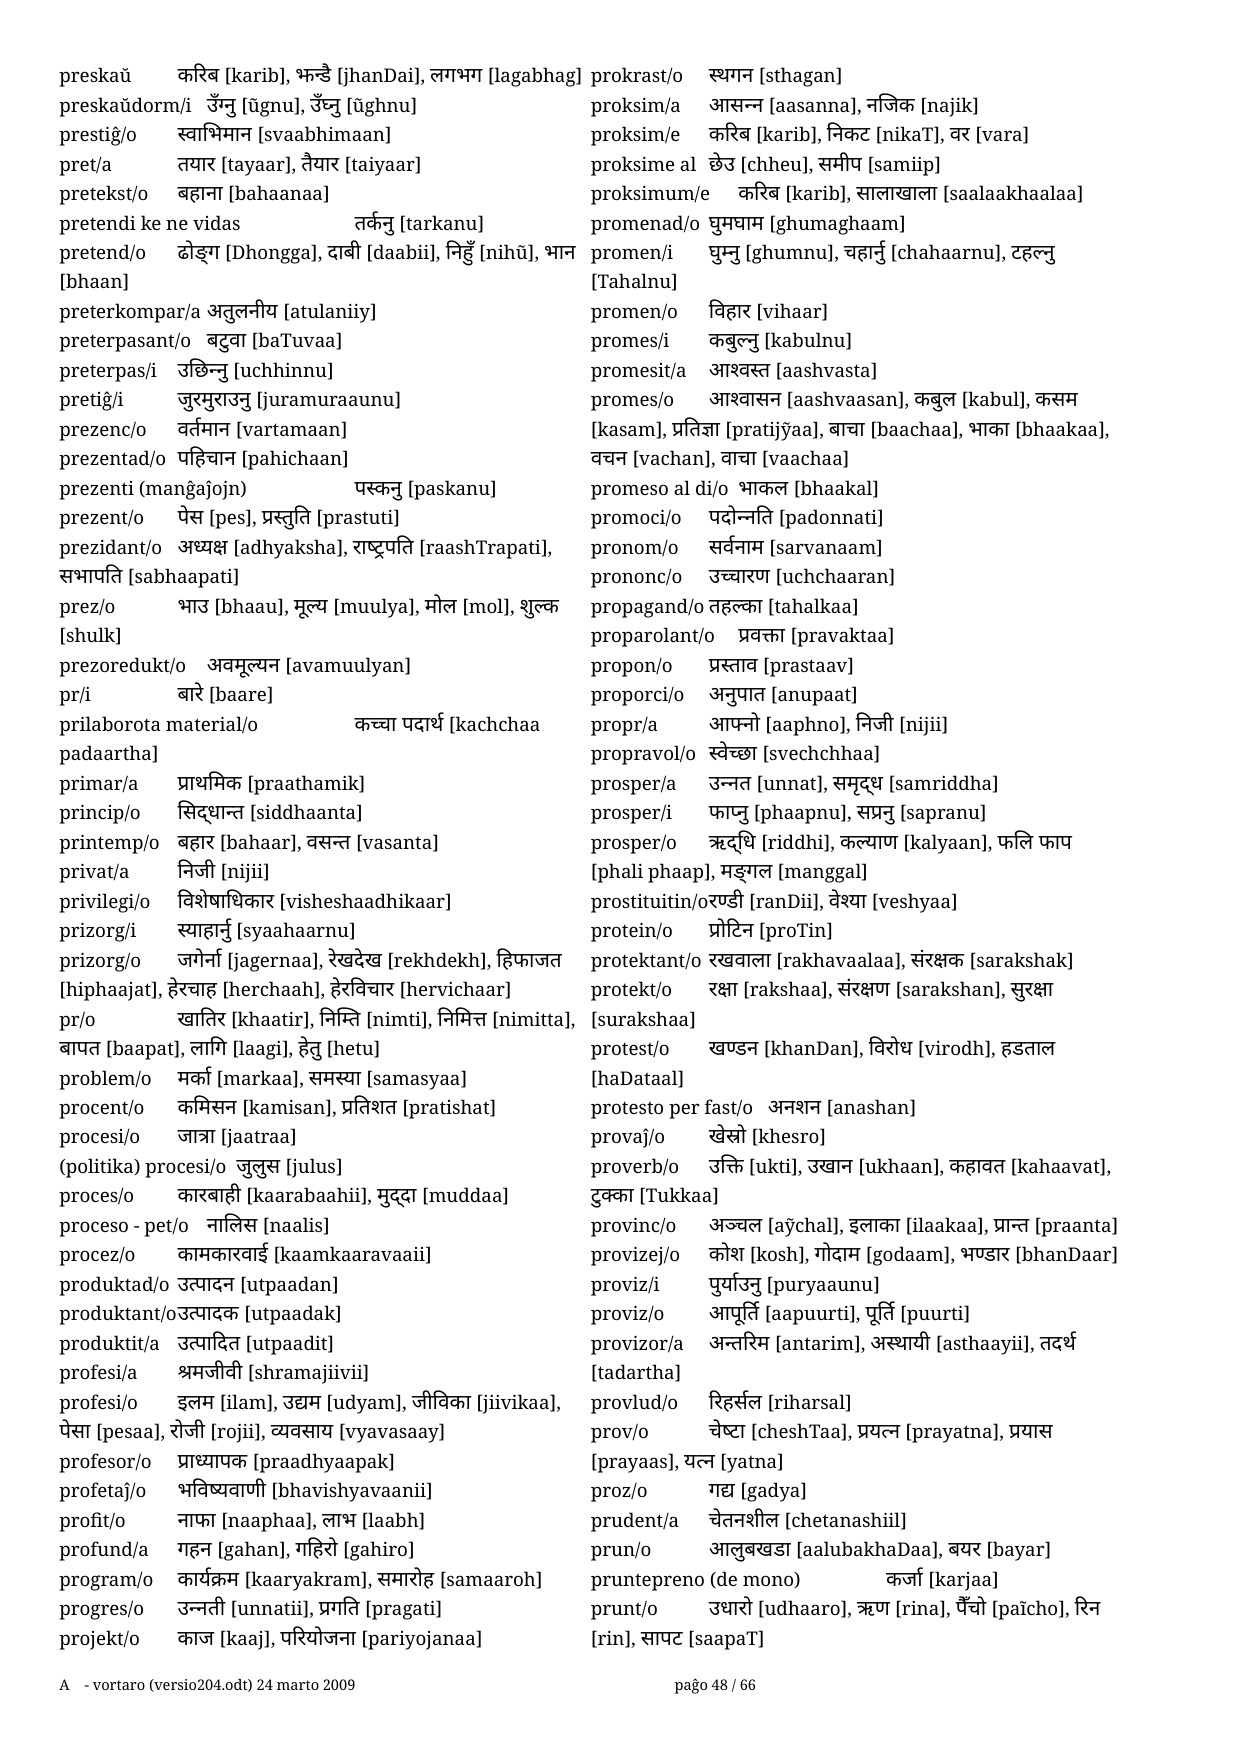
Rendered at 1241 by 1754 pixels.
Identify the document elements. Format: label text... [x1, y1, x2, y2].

text promes/i कबुल्नु [kabulnu] [591, 324, 1122, 354]
text primar/a प्राथमिक [praathamik] [59, 767, 591, 796]
text propravol/o स्वेच्छा [svechchhaa] [591, 737, 1122, 767]
text proviz/o आपूर्ति [aapuurti], पूर्ति [puurti] [591, 1297, 1122, 1327]
text preterkompar/a अतुलनीय [atulaniiy] [59, 295, 591, 324]
text proparolant/o प्रवक्ता [pravaktaa] [591, 619, 1122, 649]
text propr/a आफ्नो [aaphno], निजी [nijii] [591, 708, 1122, 737]
text proces/o कारबाही [kaarabaahii], मुद्दा [muddaa] [59, 1179, 591, 1209]
text promen/i घुम्नु [ghumnu], चहार्नु [chahaarnu], टहल्नु [Tahalnu] [591, 236, 1122, 295]
text protesto per fast/o अनशन [anashan] [591, 1091, 1122, 1120]
text prezent/o पेस [pes], प्रस्तुति [prastuti] [59, 501, 591, 531]
text (politika) procesi/o जुलुस [julus] [59, 1150, 591, 1179]
text propon/o प्रस्ताव [prastaav] [591, 649, 1122, 678]
text proksimum/e करिब [karib], सालाखाला [saalaakhaalaa] [591, 177, 1122, 206]
text profetaĵ/o भविष्यवाणी [bhavishyavaanii] [59, 1474, 591, 1503]
text pretekst/o बहाना [bahaanaa] [59, 177, 591, 206]
text proksime al छेउ [chheu], समीप [samiip] [591, 147, 1122, 177]
text promesit/a आश्‍वस्त [aashvasta] [591, 354, 1122, 383]
text printemp/o बहार [bahaar], वसन्त [vasanta] [59, 826, 591, 855]
text procent/o कमिसन [kamisan], प्रतिशत [pratishat] [59, 1091, 591, 1120]
text program/o कार्यक्रम [kaaryakram], समारोह [samaaroh] [59, 1562, 591, 1592]
text proceso - pet/o नालिस [naalis] [59, 1209, 591, 1238]
text pretendi ke ne vidas तर्कनु [tarkanu] [59, 206, 591, 236]
text prizorg/i स्याहार्नु [syaahaarnu] [59, 914, 591, 943]
text pr/i बारे [baare] [59, 678, 591, 708]
text provizor/a अन्तरिम [antarim], अस्थायी [asthaayii], तदर्थ [tadartha] [591, 1327, 1122, 1386]
text pr/o खातिर [khaatir], निम्ति [nimti], निमित्त [nimitta], बापत [baapat], लागि [laagi], हेतु [hetu] [59, 1002, 591, 1061]
text prudent/a चेतनशील [chetanashiil] [591, 1503, 1122, 1533]
text pronom/o सर्वनाम [sarvanaam] [591, 531, 1122, 560]
text propagand/o तहल्का [tahalkaa] [591, 590, 1122, 619]
text preskaŭ करिब [karib], झन्डै [jhanDai], लगभग [lagabhag] [59, 59, 591, 88]
text pretend/o ढोङ्ग [Dhongga], दाबी [daabii], निहुँ [nihũ], भान [bhaan] [59, 236, 591, 295]
text proksim/a आसन्न [aasanna], नजिक [najik] [591, 88, 1122, 118]
text protein/o प्रोटिन [proTin] [591, 914, 1122, 943]
text privat/a निजी [nijii] [59, 855, 591, 884]
text profund/a गहन [gahan], गहिरो [gahiro] [59, 1533, 591, 1562]
text prostituitin/o रण्डी [ranDii], वेश्या [veshyaa] [591, 884, 1122, 914]
text profit/o नाफा [naaphaa], लाभ [laabh] [59, 1503, 591, 1533]
text proz/o गद्य [gadya] [591, 1474, 1122, 1503]
text prun/o आलुबखडा [aalubakhaDaa], बयर [bayar] [591, 1533, 1122, 1562]
text provizej/o कोश [kosh], गोदाम [godaam], भण्डार [bhanDaar] [591, 1238, 1122, 1268]
text promoci/o पदोन्नति [padonnati] [591, 501, 1122, 531]
text provinc/o अञ्चल [aỹchal], इलाका [ilaakaa], प्रान्त [praanta] [591, 1209, 1122, 1238]
text prosper/i फाप्नु [phaapnu], सप्रनु [sapranu] [591, 796, 1122, 826]
text prov/o चेष्टा [cheshTaa], प्रयत्‍न [prayatna], प्रयास [prayaas], यत्‍न [yatna] [591, 1415, 1122, 1474]
text prilaborota material/o कच्चा पदार्थ [kachchaa padaartha] [59, 708, 591, 767]
text privilegi/o विशेषाधिकार [visheshaadhikaar] [59, 884, 591, 914]
text progres/o उन्नती [unnatii], प्रगति [pragati] [59, 1592, 591, 1621]
text projekt/o काज [kaaj], परियोजना [pariyojanaa] [59, 1621, 591, 1651]
text prezoredukt/o अवमूल्यन [avamuulyan] [59, 649, 591, 678]
text produktant/o उत्पादक [utpaadak] [59, 1297, 591, 1327]
text preterpasant/o बटुवा [baTuvaa] [59, 324, 591, 354]
text prononc/o उच्चारण [uchchaaran] [591, 560, 1122, 590]
text prezentad/o पहिचान [pahichaan] [59, 442, 591, 472]
text proviz/i पुर्याउनु [puryaaunu] [591, 1268, 1122, 1297]
text prosper/o ऋद्धि [riddhi], कल्याण [kalyaan], फलि फाप [phali phaap], मङ्गल [manggal] [591, 826, 1122, 884]
text preterpas/i उछिन्नु [uchhinnu] [59, 354, 591, 383]
text procez/o कामकारवाई [kaamkaaravaaii] [59, 1238, 591, 1268]
text prizorg/o जगेर्ना [jagernaa], रेखदेख [rekhdekh], हिफाजत [hiphaajat], हेरचाह [herchaah], हेरविचार [hervichaar] [59, 943, 591, 1002]
text prestiĝ/o स्वाभिमान [svaabhimaan] [59, 118, 591, 147]
text profesi/o इलम [ilam], उद्यम [udyam], जीविका [jiivikaa], पेसा [pesaa], रोजी [rojii], व्यवसाय [vyavasaay] [59, 1386, 591, 1444]
text protektant/o रखवाला [rakhavaalaa], संरक्षक [sarakshak] [591, 943, 1122, 973]
text preskaŭdorm/i उँग्नु [ũgnu], उँघ्नु [ũghnu] [59, 88, 591, 118]
text proverb/o उक्ति [ukti], उखान [ukhaan], कहावत [kahaavat], टुक्का [Tukkaa] [591, 1150, 1122, 1209]
text promes/o आश्‍वासन [aashvaasan], कबुल [kabul], कसम [kasam], प्रतिज्ञा [pratijỹaa], बाचा [baachaa], भाका [bhaakaa], वचन [vachan], वाचा [vaachaa] [591, 383, 1122, 472]
text procesi/o जात्रा [jaatraa] [59, 1120, 591, 1150]
text proporci/o अनुपात [anupaat] [591, 678, 1122, 708]
text prosper/a उन्नत [unnat], समृद्ध [samriddha] [591, 767, 1122, 796]
text prez/o भाउ [bhaau], मूल्य [muulya], मोल [mol], शुल्क [shulk] [59, 590, 591, 649]
text protest/o खण्डन [khanDan], विरोध [virodh], हडताल [haDataal] [591, 1032, 1122, 1091]
text produktit/a उत्पादित [utpaadit] [59, 1327, 591, 1356]
text pretiĝ/i जुरमुराउनु [juramuraaunu] [59, 383, 591, 413]
text produktad/o उत्पादन [utpaadan] [59, 1268, 591, 1297]
text provlud/o रिहर्सल [riharsal] [591, 1386, 1122, 1415]
text protekt/o रक्षा [rakshaa], संरक्षण [sarakshan], सुरक्षा [surakshaa] [591, 973, 1122, 1032]
text provaĵ/o खेस्रो [khesro] [591, 1120, 1122, 1150]
text proksim/e करिब [karib], निकट [nikaT], वर [vara] [591, 118, 1122, 147]
text profesor/o प्राध्यापक [praadhyaapak] [59, 1444, 591, 1474]
text prokrast/o स्थगन [sthagan] [591, 59, 1122, 88]
text promeso al di/o भाकल [bhaakal] [591, 472, 1122, 501]
text profesi/a श्रमजीवी [shramajiivii] [59, 1356, 591, 1386]
text pruntepreno (de mono) कर्जा [karjaa] [591, 1562, 1122, 1592]
text princip/o सिद्धान्त [siddhaanta] [59, 796, 591, 826]
text problem/o मर्का [markaa], समस्या [samasyaa] [59, 1061, 591, 1091]
text pret/a तयार [tayaar], तैयार [taiyaar] [59, 147, 591, 177]
text prezenti (manĝaĵojn) पस्कनु [paskanu] [59, 472, 591, 501]
text prezidant/o अध्यक्ष [adhyaksha], राष्ट्रपति [raashTrapati], सभापति [sabhaapati] [59, 531, 591, 590]
text prezenc/o वर्तमान [vartamaan] [59, 413, 591, 442]
text promen/o विहार [vihaar] [591, 295, 1122, 324]
text promenad/o घुमघाम [ghumaghaam] [591, 206, 1122, 236]
text prunt/o उधारो [udhaaro], ऋण [rina], पैँचो [paĩcho], रिन [rin], सापट [saapaT] [591, 1592, 1122, 1651]
